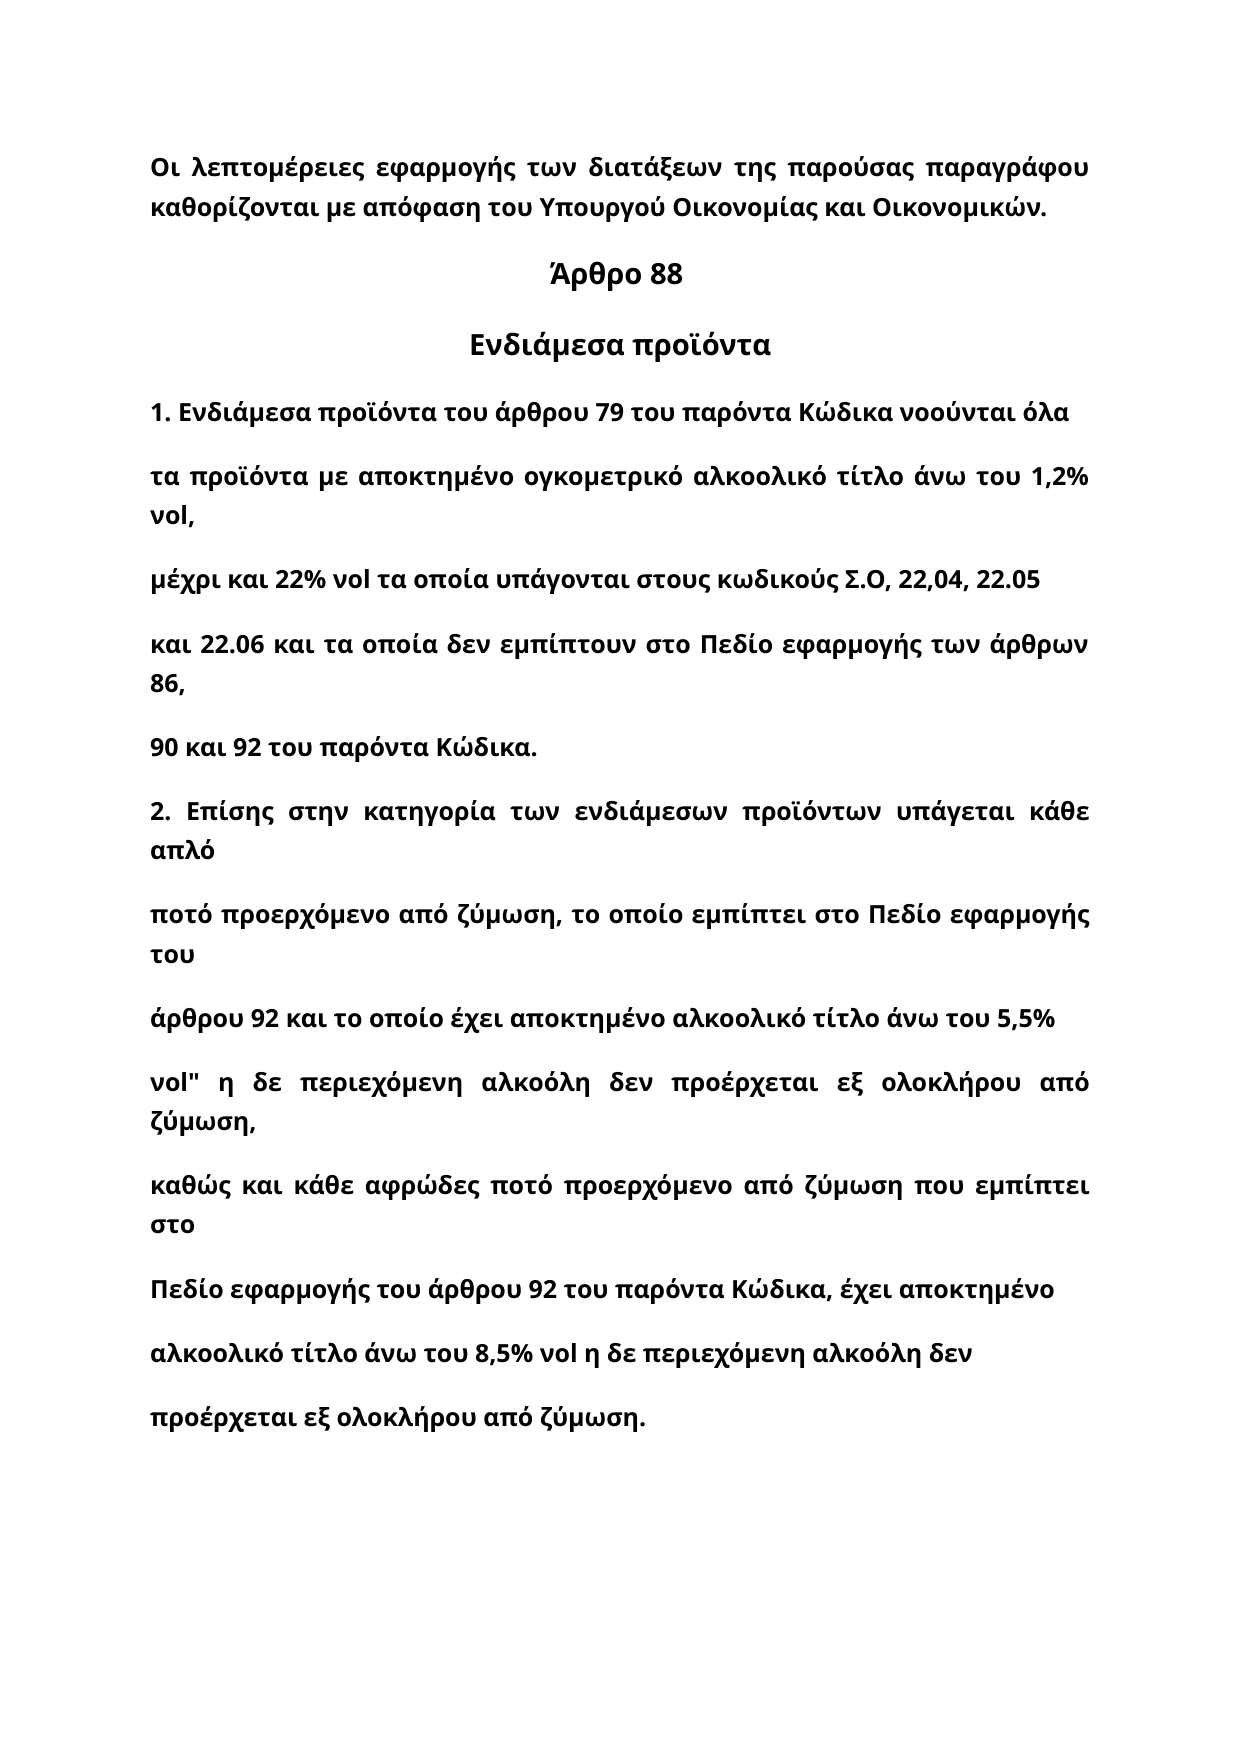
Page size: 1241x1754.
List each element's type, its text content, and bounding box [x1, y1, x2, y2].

text 1. Ενδιάμεσα προϊόντα του άρθρου 79 του παρόντα Κώδικα νοούνται όλα [150, 394, 1090, 429]
text καθώς και κάθε αφρώδες ποτό προερχόμενο από ζύμωση που εμπίπτει στο [150, 1168, 1090, 1241]
text άρθρου 92 και το οποίο έχει αποκτημένο αλκοολικό τίτλο άνω του 5,5% [150, 1000, 1090, 1034]
text νοl" η δε περιεχόμενη αλκοόλη δεν προέρχεται εξ ολοκλήρου από ζύμωση, [150, 1064, 1090, 1138]
text Οι λεπτομέρειες εφαρμογής των διατάξεων της παρούσας παραγράφου καθορίζονται με απόφαση του Υπουργού Οικονομίας και Οικονομικών. [150, 150, 1090, 223]
text 2. Επίσης στην κατηγορία των ενδιάμεσων προϊόντων υπάγεται κάθε απλό [150, 794, 1090, 867]
text μέχρι και 22% νοl τα οποία υπάγονται στους κωδικούς Σ.Ο, 22,04, 22.05 [150, 562, 1090, 596]
text Πεδίο εφαρμογής του άρθρου 92 του παρόντα Κώδικα, έχει αποκτημένο [150, 1271, 1090, 1305]
text ποτό προερχόμενο από ζύμωση, το οποίο εμπίπτει στο Πεδίο εφαρμογής του [150, 897, 1090, 970]
text αλκοολικό τίτλο άνω του 8,5% νοl η δε περιεχόμενη αλκοόλη δεν [150, 1335, 1090, 1369]
subtitle Άρθρο 88 [150, 253, 1090, 293]
subtitle Ενδιάμεσα προϊόντα [150, 324, 1090, 364]
text 90 και 92 του παρόντα Κώδικα. [150, 729, 1090, 764]
text προέρχεται εξ ολοκλήρου από ζύμωση. [150, 1399, 1090, 1434]
text τα προϊόντα με αποκτημένο ογκομετρικό αλκοολικό τίτλο άνω του 1,2% νοl, [150, 459, 1090, 532]
text και 22.06 και τα οποία δεν εμπίπτουν στο Πεδίο εφαρμογής των άρθρων 86, [150, 626, 1090, 699]
